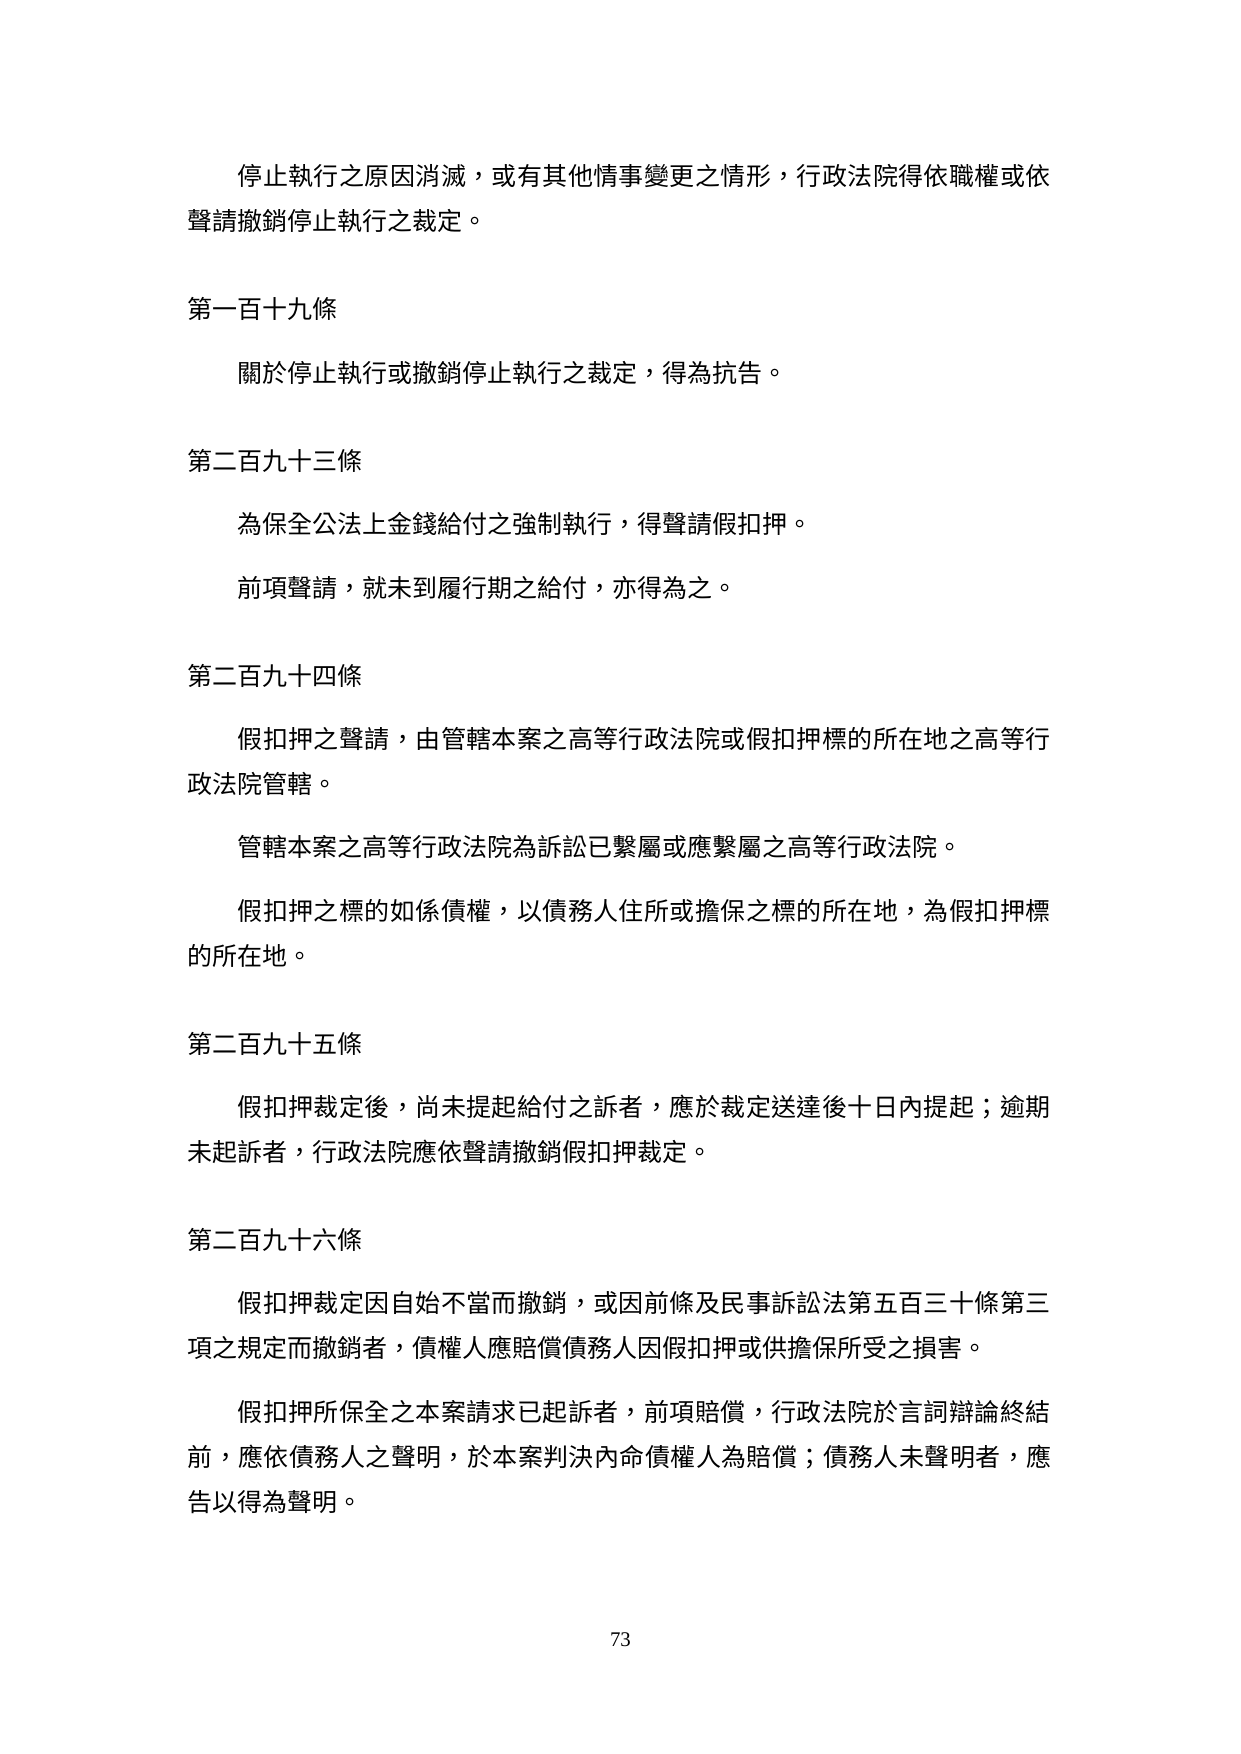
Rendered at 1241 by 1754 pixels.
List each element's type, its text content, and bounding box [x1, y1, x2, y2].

text 前項聲請，就未到履行期之給付，亦得為之。 [187, 561, 1053, 599]
text 假扣押裁定因自始不當而撤銷，或因前條及民事訴訟法第五百三十條第三項之規定而撤銷者，債權人應賠償債務人因假扣押或供擔保所受之損害。 [187, 1277, 1053, 1359]
text 停止執行之原因消滅，或有其他情事變更之情形，行政法院得依職權或依聲請撤銷停止執行之裁定。 [187, 150, 1053, 232]
text 假扣押之標的如係債權，以債務人住所或擔保之標的所在地，為假扣押標的所在地。 [187, 884, 1053, 967]
text 第一百十九條 [187, 283, 1053, 320]
text 管轄本案之高等行政法院為訴訟已繫屬或應繫屬之高等行政法院。 [187, 821, 1053, 858]
text 第二百九十六條 [187, 1214, 1053, 1251]
text 第二百九十三條 [187, 434, 1053, 472]
text 第二百九十五條 [187, 1017, 1053, 1055]
text 假扣押所保全之本案請求已起訴者，前項賠償，行政法院於言詞辯論終結前，應依債務人之聲明，於本案判決內命債權人為賠償；債務人未聲明者，應告以得為聲明。 [187, 1386, 1053, 1513]
text 假扣押之聲請，由管轄本案之高等行政法院或假扣押標的所在地之高等行政法院管轄。 [187, 712, 1053, 795]
text 假扣押裁定後，尚未提起給付之訴者，應於裁定送達後十日內提起；逾期未起訴者，行政法院應依聲請撤銷假扣押裁定。 [187, 1081, 1053, 1163]
text 關於停止執行或撤銷停止執行之裁定，得為抗告。 [187, 346, 1053, 384]
text 第二百九十四條 [187, 649, 1053, 687]
text 為保全公法上金錢給付之強制執行，得聲請假扣押。 [187, 498, 1053, 535]
